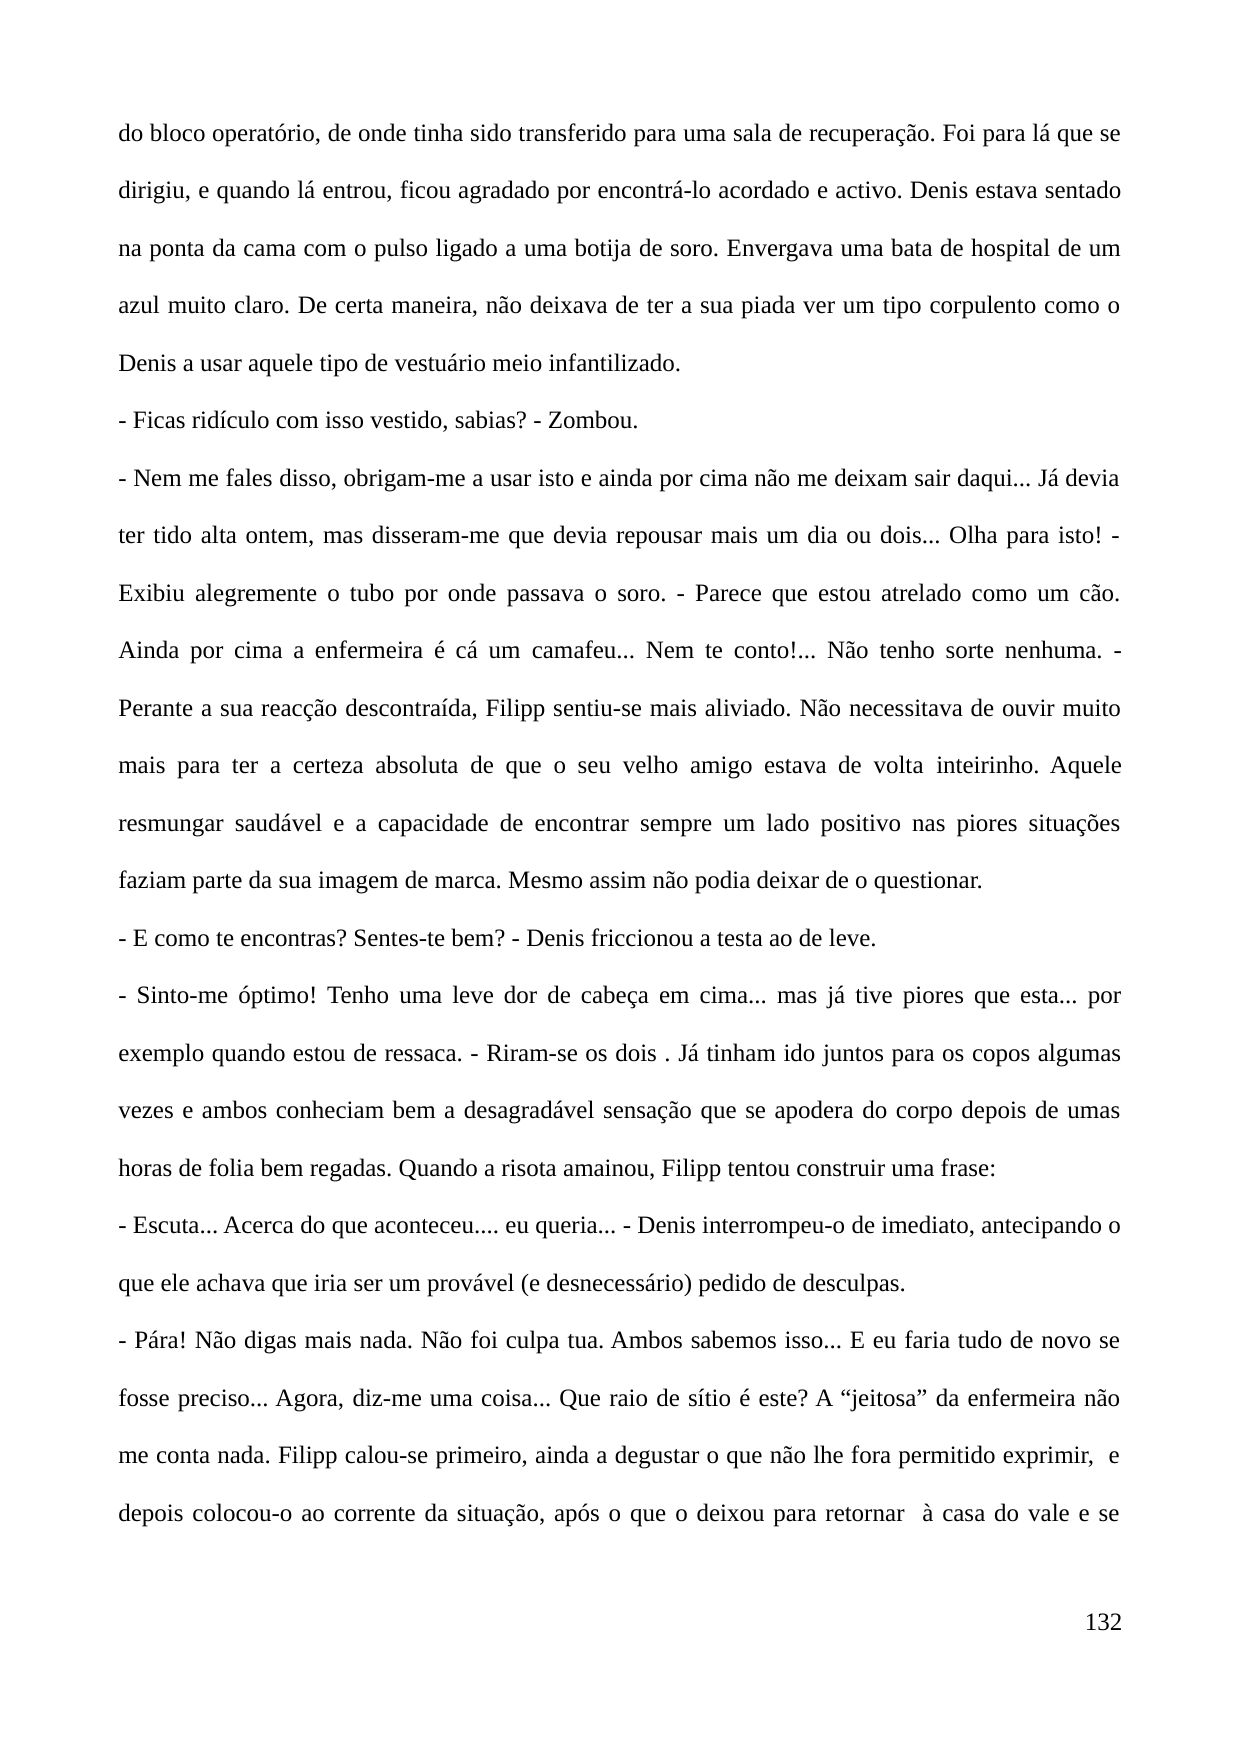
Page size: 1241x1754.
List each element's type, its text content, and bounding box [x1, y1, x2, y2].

text - E como te encontras? Sentes-te bem? - Denis friccionou a testa ao de leve. [118, 923, 1122, 952]
text - Nem me fales disso, obrigam-me a usar isto e ainda por cima não me deixam sair daqui... Já devia ter tido alta ontem, mas disseram-me que devia repousar mais um dia ou dois... Olha para isto! - Exibiu alegremente o tubo por onde passava o soro. - Parece que estou atrelado como um cão. Ainda por cima a enfermeira é cá um camafeu... Nem te conto!... Não tenho sorte nenhuma. - Perante a sua reacção descontraída, Filipp sentiu-se mais aliviado. Não necessitava de ouvir muito mais para ter a certeza absoluta de que o seu velho amigo estava de volta inteirinho. Aquele resmungar saudável e a capacidade de encontrar sempre um lado positivo nas piores situações faziam parte da sua imagem de marca. Mesmo assim não podia deixar de o questionar. [118, 463, 1122, 894]
text - Sinto-me óptimo! Tenho uma leve dor de cabeça em cima... mas já tive piores que esta... por exemplo quando estou de ressaca. - Riram-se os dois . Já tinham ido juntos para os copos algumas vezes e ambos conheciam bem a desagradável sensação que se apodera do corpo depois de umas horas de folia bem regadas. Quando a risota amainou, Filipp tentou construir uma frase: [118, 981, 1122, 1182]
text - Ficas ridículo com isso vestido, sabias? - Zombou. [118, 406, 1122, 434]
text - Pára! Não digas mais nada. Não foi culpa tua. Ambos sabemos isso... E eu faria tudo de novo se fosse preciso... Agora, diz-me uma coisa... Que raio de sítio é este? A “jeitosa” da enfermeira não me conta nada. Filipp calou-se primeiro, ainda a degustar o que não lhe fora permitido exprimir, e depois colocou-o ao corrente da situação, após o que o deixou para retornar à casa do vale e se [118, 1326, 1122, 1527]
text do bloco operatório, de onde tinha sido transferido para uma sala de recuperação. Foi para lá que se dirigiu, e quando lá entrou, ficou agradado por encontrá-lo acordado e activo. Denis estava sentado na ponta da cama com o pulso ligado a uma botija de soro. Envergava uma bata de hospital de um azul muito claro. De certa maneira, não deixava de ter a sua piada ver um tipo corpulento como o Denis a usar aquele tipo de vestuário meio infantilizado. [118, 118, 1122, 377]
text - Escuta... Acerca do que aconteceu.... eu queria... - Denis interrompeu-o de imediato, antecipando o que ele achava que iria ser um provável (e desnecessário) pedido de desculpas. [118, 1211, 1122, 1297]
